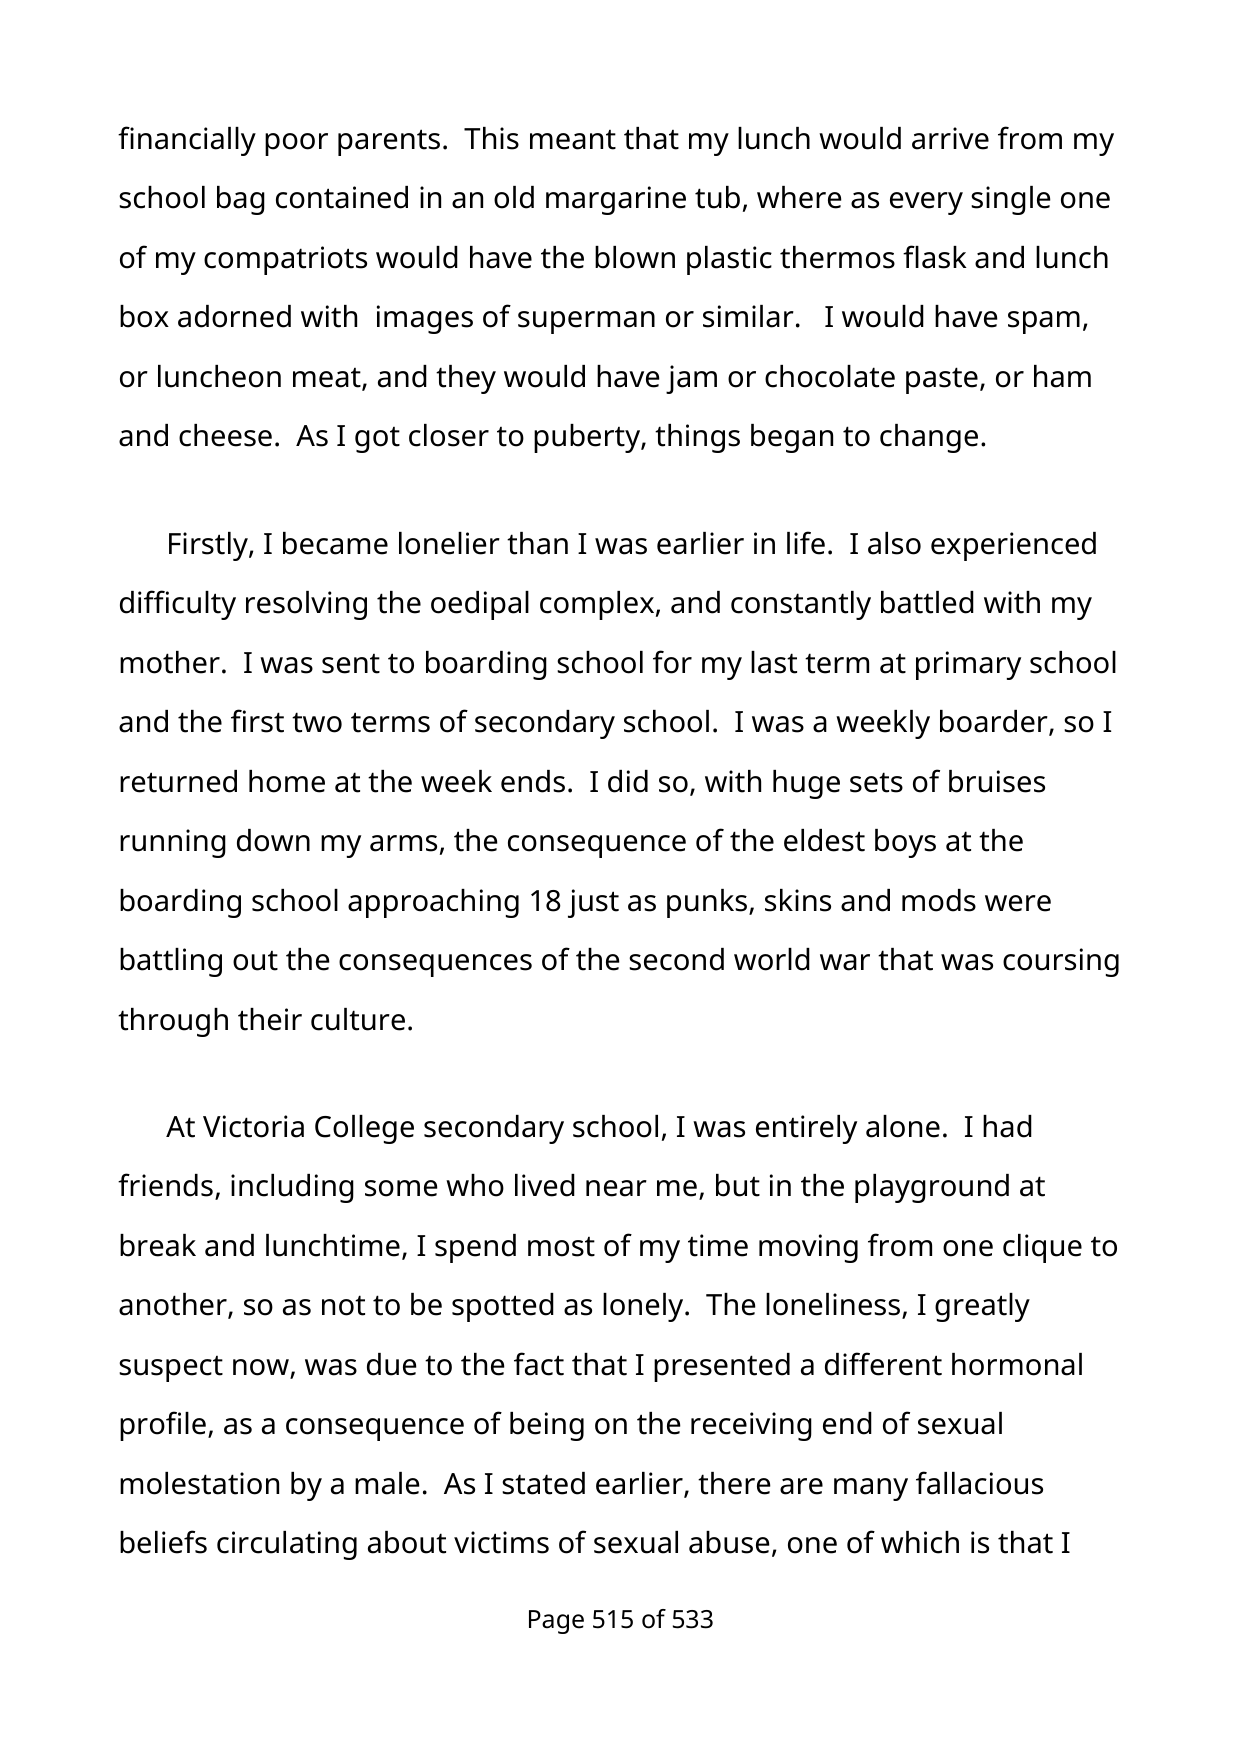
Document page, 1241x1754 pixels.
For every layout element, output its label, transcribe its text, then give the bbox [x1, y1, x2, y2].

text financially poor parents. This meant that my lunch would arrive from my school bag contained in an old margarine tub, where as every single one of my compatriots would have the blown plastic thermos flask and lunch box adorned with images of superman or similar. I would have spam, or luncheon meat, and they would have jam or chocolate paste, or ham and cheese. As I got closer to puberty, things began to change. [118, 118, 1122, 455]
text Firstly, I became lonelier than I was earlier in life. I also experienced difficulty resolving the oedipal complex, and constantly battled with my mother. I was sent to boarding school for my last term at primary school and the first two terms of secondary school. I was a weekly boarder, so I returned home at the week ends. I did so, with huge sets of bruises running down my arms, the consequence of the eldest boys at the boarding school approaching 18 just as punks, skins and mods were battling out the consequences of the second world war that was coursing through their culture. [118, 523, 1122, 1038]
text At Victoria College secondary school, I was entirely alone. I had friends, including some who lived near me, but in the playground at break and lunchtime, I spend most of my time moving from one clique to another, so as not to be spotted as lonely. The loneliness, I greatly suspect now, was due to the fact that I presented a different hormonal profile, as a consequence of being on the receiving end of sexual molestation by a male. As I stated earlier, there are many fallacious beliefs circulating about victims of sexual abuse, one of which is that I [118, 1106, 1122, 1562]
